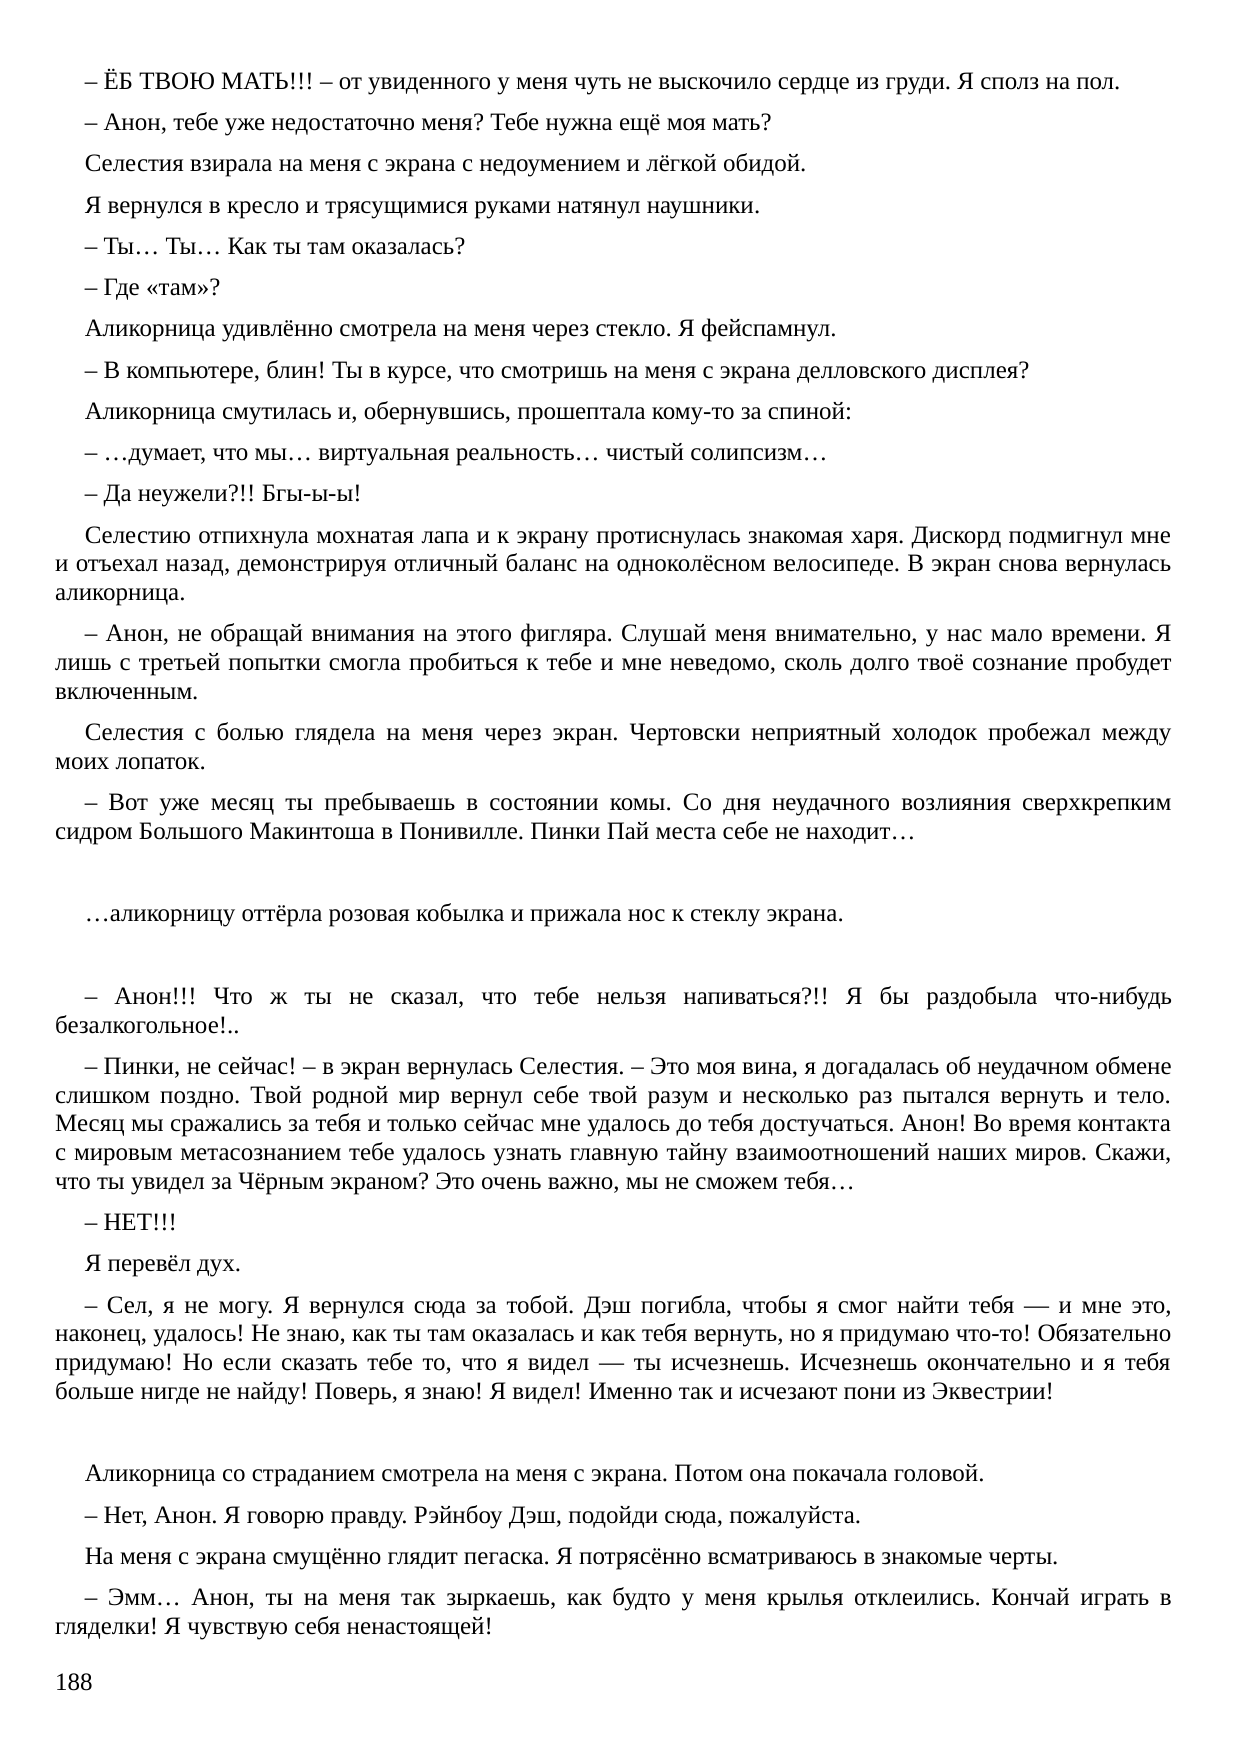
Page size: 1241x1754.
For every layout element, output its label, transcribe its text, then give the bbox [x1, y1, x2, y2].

text – Вот уже месяц ты пребываешь в состоянии комы. Со дня неудачного возлияния сверхкрепким сидром Большого Макинтоша в Понивилле. Пинки Пай места себе не находит… [55, 787, 1173, 845]
text – Где «там»? [55, 272, 1173, 301]
text – НЕТ!!! [55, 1207, 1173, 1236]
text – Сел, я не могу. Я вернулся сюда за тобой. Дэш погибла, чтобы я смог найти тебя — и мне это, наконец, удалось! Не знаю, как ты там оказалась и как тебя вернуть, но я придумаю что-то! Обязательно придумаю! Но если сказать тебе то, что я видел — ты исчезнешь. Исчезнешь окончательно и я тебя больше нигде не найду! Поверь, я знаю! Я видел! Именно так и исчезают пони из Эквестрии! [55, 1290, 1173, 1405]
text Аликорница удивлённо смотрела на меня через стекло. Я фейспамнул. [55, 313, 1173, 342]
text – Эмм… Анон, ты на меня так зыркаешь, как будто у меня крылья отклеились. Кончай играть в гляделки! Я чувствую себя ненастоящей! [55, 1582, 1173, 1640]
text Я вернулся в кресло и трясущимися руками натянул наушники. [55, 190, 1173, 218]
text Я перевёл дух. [55, 1248, 1173, 1277]
text …аликорницу оттёрла розовая кобылка и прижала нос к стеклу экрана. [55, 898, 1173, 927]
text Аликорница смутилась и, обернувшись, прошептала кому-то за спиной: [55, 396, 1173, 425]
text На меня с экрана смущённо глядит пегаска. Я потрясённо всматриваюсь в знакомые черты. [55, 1541, 1173, 1570]
text – Анон, не обращай внимания на этого фигляра. Слушай меня внимательно, у нас мало времени. Я лишь с третьей попытки смогла пробиться к тебе и мне неведомо, сколь долго твоё сознание пробудет включенным. [55, 618, 1173, 705]
text Селестия взирала на меня с экрана с недоумением и лёгкой обидой. [55, 148, 1173, 177]
text – Анон!!! Что ж ты не сказал, что тебе нельзя напиваться?!! Я бы раздобыла что-нибудь безалкогольное!.. [55, 981, 1173, 1038]
text – Пинки, не сейчас! – в экран вернулась Селестия. – Это моя вина, я догадалась об неудачном обмене слишком поздно. Твой родной мир вернул себе твой разум и несколько раз пытался вернуть и тело. Месяц мы сражались за тебя и только сейчас мне удалось до тебя достучаться. Анон! Во время контакта с мировым метасознанием тебе удалось узнать главную тайну взаимоотношений наших миров. Скажи, что ты увидел за Чёрным экраном? Это очень важно, мы не сможем тебя… [55, 1051, 1173, 1195]
text – Нет, Анон. Я говорю правду. Рэйнбоу Дэш, подойди сюда, пожалуйста. [55, 1500, 1173, 1528]
text – В компьютере, блин! Ты в курсе, что смотришь на меня с экрана делловского дисплея? [55, 355, 1173, 383]
text Аликорница со страданием смотрела на меня с экрана. Потом она покачала головой. [55, 1458, 1173, 1487]
text Селестия с болью глядела на меня через экран. Чертовски неприятный холодок пробежал между моих лопаток. [55, 717, 1173, 775]
text – Ты… Ты… Как ты там оказалась? [55, 231, 1173, 260]
text – ЁБ ТВОЮ МАТЬ!!! – от увиденного у меня чуть не выскочило сердце из груди. Я сполз на пол. [55, 66, 1173, 95]
text Селестию отпихнула мохнатая лапа и к экрану протиснулась знакомая харя. Дискорд подмигнул мне и отъехал назад, демонстрируя отличный баланс на одноколёсном велосипеде. В экран снова вернулась аликорница. [55, 520, 1173, 606]
text – Да неужели?!! Бгы-ы-ы! [55, 478, 1173, 507]
text – …думает, что мы… виртуальная реальность… чистый солипсизм… [55, 437, 1173, 466]
text – Анон, тебе уже недостаточно меня? Тебе нужна ещё моя мать? [55, 107, 1173, 136]
